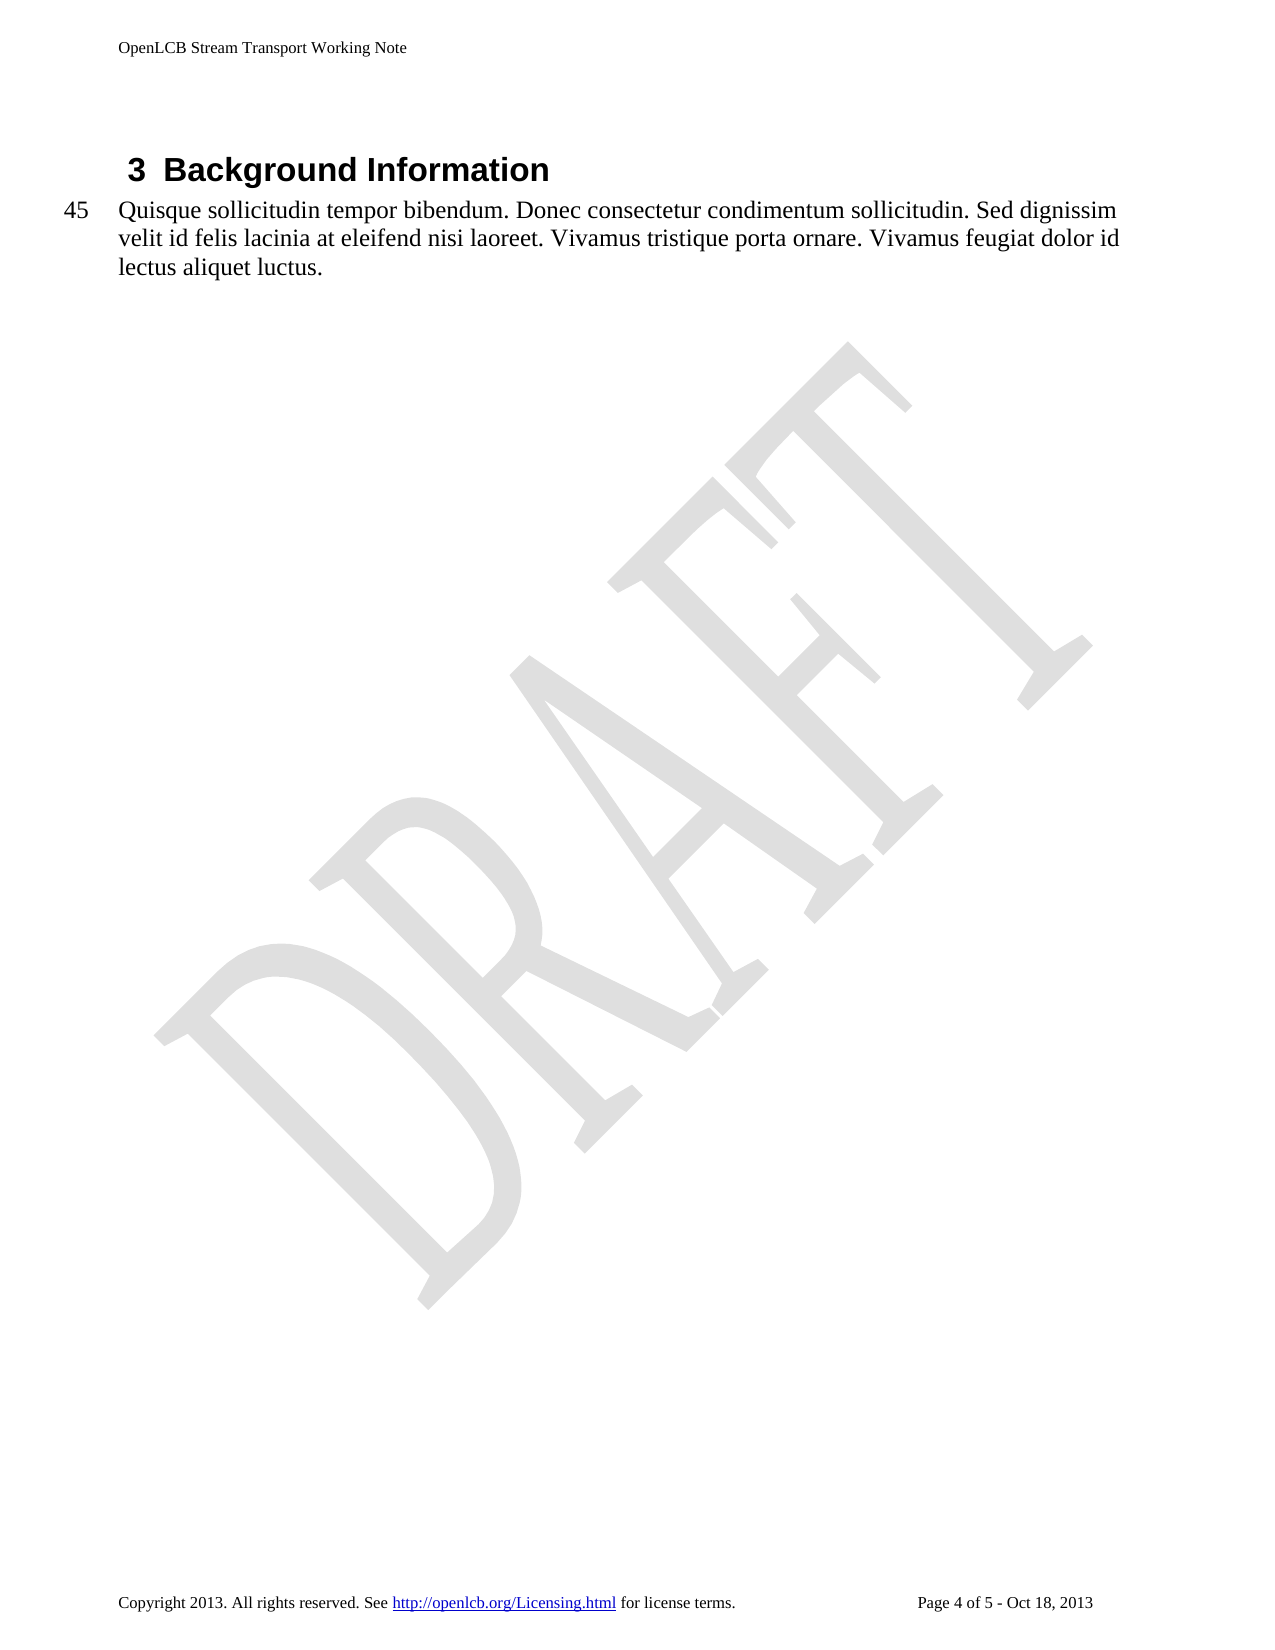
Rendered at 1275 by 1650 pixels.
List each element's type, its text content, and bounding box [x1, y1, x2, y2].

text Quisque sollicitudin tempor bibendum. Donec consectetur condimentum sollicitudin. Sed dignissim velit id felis lacinia at eleifend nisi laoreet. Vivamus tristique porta ornare. Vivamus feugiat dolor id lectus aliquet luctus. [118, 195, 1157, 281]
subtitle Background Information [118, 150, 1157, 188]
